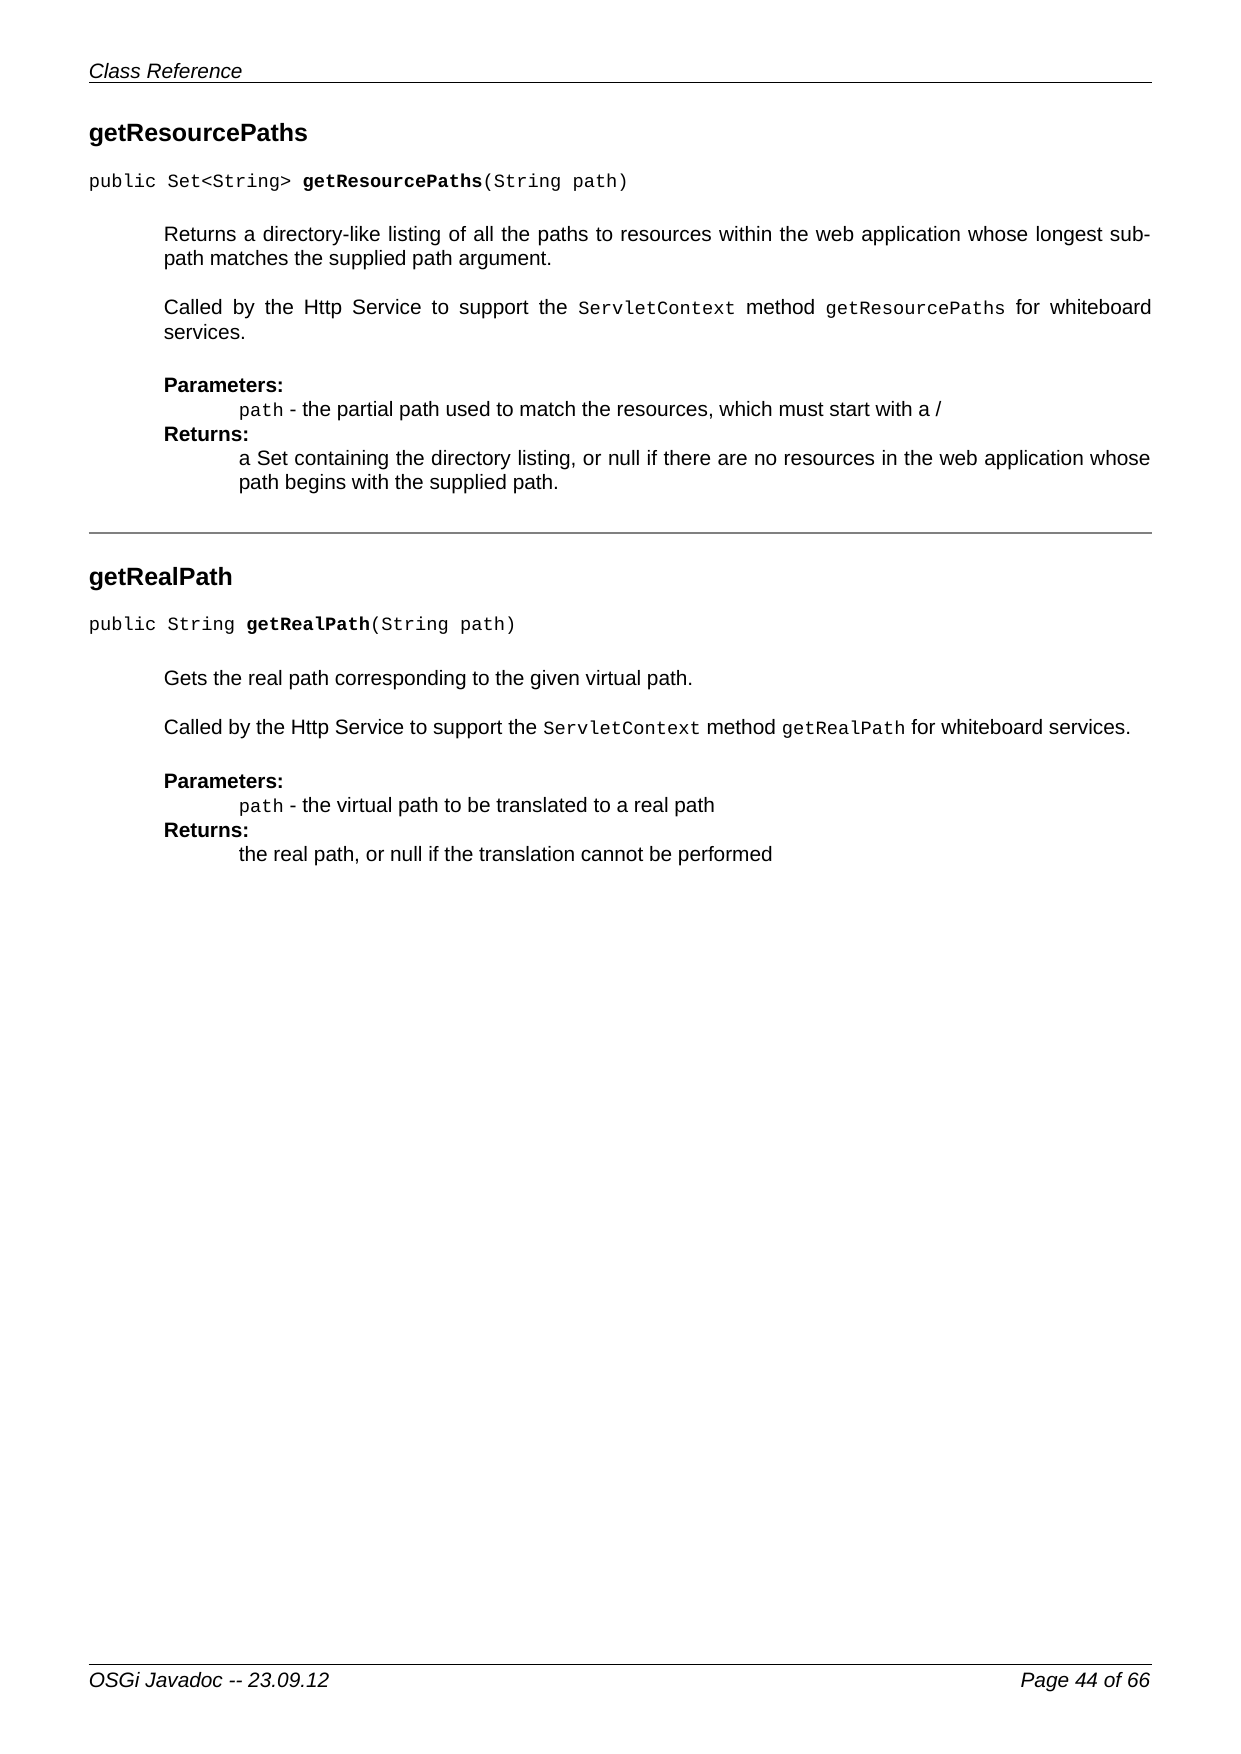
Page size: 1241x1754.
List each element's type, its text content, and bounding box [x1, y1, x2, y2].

text public String getRealPath(String path) [88, 615, 1152, 636]
text Called by the Http Service to support the ServletContext method getResourcePaths for whiteboard services. [163, 295, 1152, 344]
text the real path, or null if the translation cannot be performed [238, 842, 1152, 866]
text path - the partial path used to match the resources, which must start with a / [238, 397, 1152, 422]
text Called by the Http Service to support the ServletContext method getRealPath for whiteboard services. [163, 714, 1152, 740]
text Returns a directory-like listing of all the paths to resources within the web application whose longest sub-path matches the supplied path argument. [163, 222, 1152, 270]
text public Set<String> getResourcePaths(String path) [88, 171, 1152, 193]
text a Set containing the directory listing, or null if there are no resources in the web application whose path begins with the supplied path. [238, 446, 1152, 494]
text Parameters: [163, 373, 1152, 397]
subtitle getRealPath [88, 562, 1152, 591]
text Returns: [163, 422, 1152, 446]
text Parameters: [163, 769, 1152, 793]
text Returns: [163, 818, 1152, 842]
subtitle getResourcePaths [88, 118, 1152, 147]
text path - the virtual path to be translated to a real path [238, 793, 1152, 818]
text Gets the real path corresponding to the given virtual path. [163, 666, 1152, 689]
